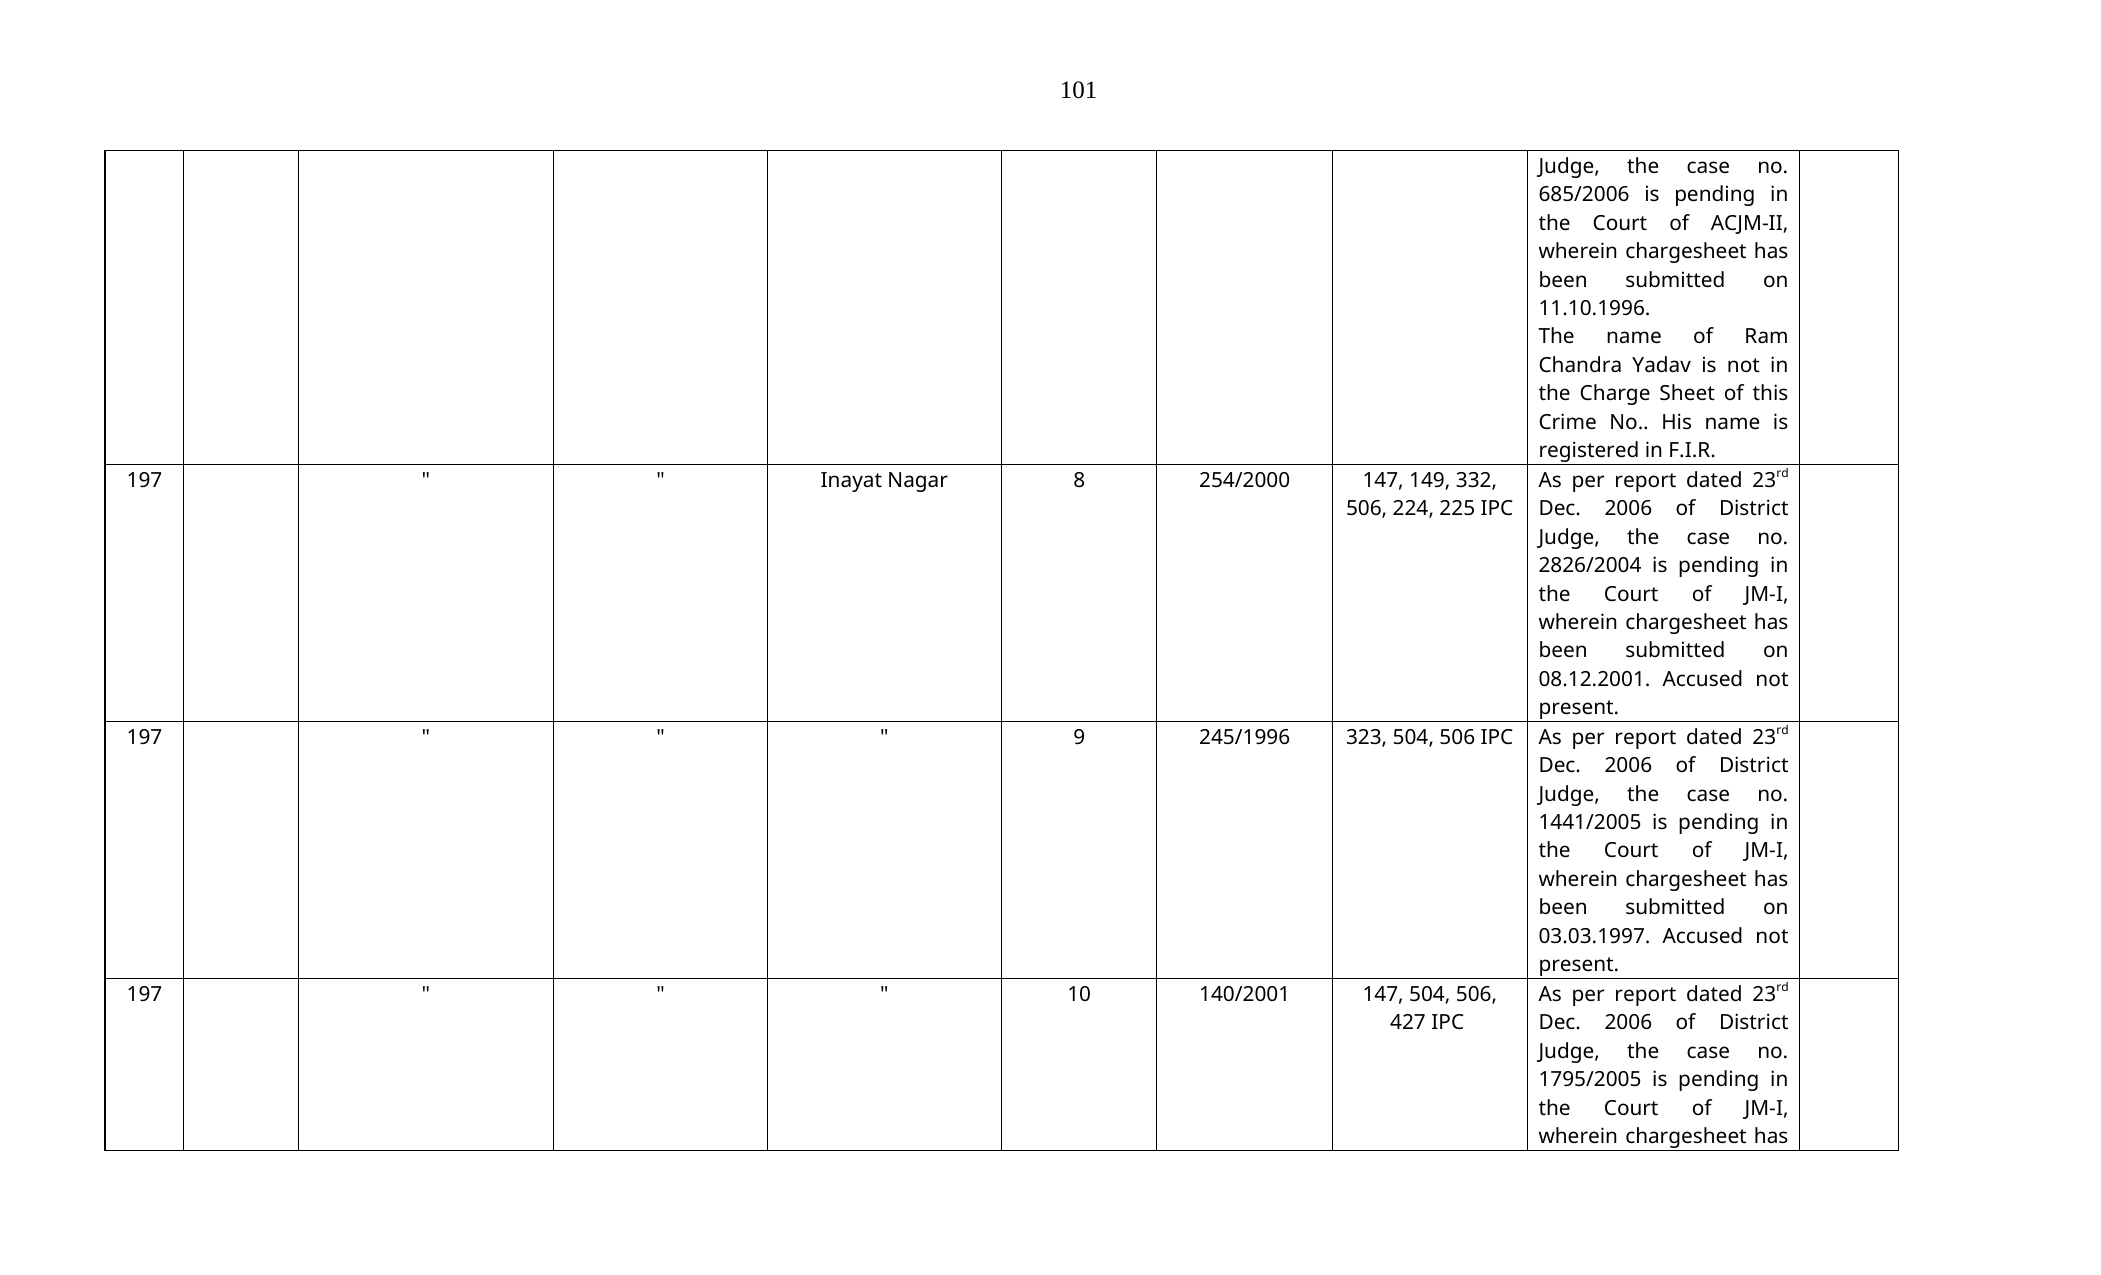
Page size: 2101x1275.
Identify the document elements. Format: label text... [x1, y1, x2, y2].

table_cell " [554, 979, 767, 1149]
table_cell 197 [106, 722, 183, 978]
table_cell [768, 151, 1001, 464]
table_cell Judge, the case no. 685/2006 is pending in the Court of ACJM-II, wherein chargesheet has been submitted on 11.10.1996. The name of Ram Chandra Yadav is not in the Charge Sheet of this Crime No.. His name is registered in F.I.R. [1528, 151, 1799, 464]
table_cell [184, 979, 298, 1149]
table_cell 140/2001 [1157, 979, 1332, 1149]
table_cell As per report dated 23rd Dec. 2006 of District Judge, the case no. 1441/2005 is pending in the Court of JM-I, wherein chargesheet has been submitted on 03.03.1997. Accused not present. [1528, 722, 1799, 978]
table_cell [1800, 979, 1898, 1149]
table_cell [1333, 151, 1527, 464]
table_cell [184, 465, 298, 721]
table_cell Inayat Nagar [768, 465, 1001, 721]
table_cell [1800, 465, 1898, 721]
table_cell [554, 151, 767, 464]
table_cell " [554, 465, 767, 721]
table_cell " [768, 722, 1001, 978]
table_cell [1800, 151, 1898, 464]
table_cell [299, 151, 553, 464]
table_cell [1157, 151, 1332, 464]
table_cell 323, 504, 506 IPC [1333, 722, 1527, 978]
table_cell " [299, 979, 553, 1149]
table_cell As per report dated 23rd Dec. 2006 of District Judge, the case no. 1795/2005 is pending in the Court of JM-I, wherein chargesheet has [1528, 979, 1799, 1149]
table_cell 197 [106, 979, 183, 1149]
table_cell 147, 149, 332, 506, 224, 225 IPC [1333, 465, 1527, 721]
table_cell [1002, 151, 1156, 464]
table_cell [106, 151, 183, 464]
table_cell 197 [106, 465, 183, 721]
table_cell 147, 504, 506, 427 IPC [1333, 979, 1527, 1149]
table_cell " [299, 722, 553, 978]
table_cell [1800, 722, 1898, 978]
table_cell " [768, 979, 1001, 1149]
table_cell 10 [1002, 979, 1156, 1149]
table_cell As per report dated 23rd Dec. 2006 of District Judge, the case no. 2826/2004 is pending in the Court of JM-I, wherein chargesheet has been submitted on 08.12.2001. Accused not present. [1528, 465, 1799, 721]
table_cell 8 [1002, 465, 1156, 721]
table_cell 9 [1002, 722, 1156, 978]
table_cell 245/1996 [1157, 722, 1332, 978]
table_cell 254/2000 [1157, 465, 1332, 721]
table_cell " [554, 722, 767, 978]
table_cell [184, 722, 298, 978]
table_cell " [299, 465, 553, 721]
table_cell [184, 151, 298, 464]
